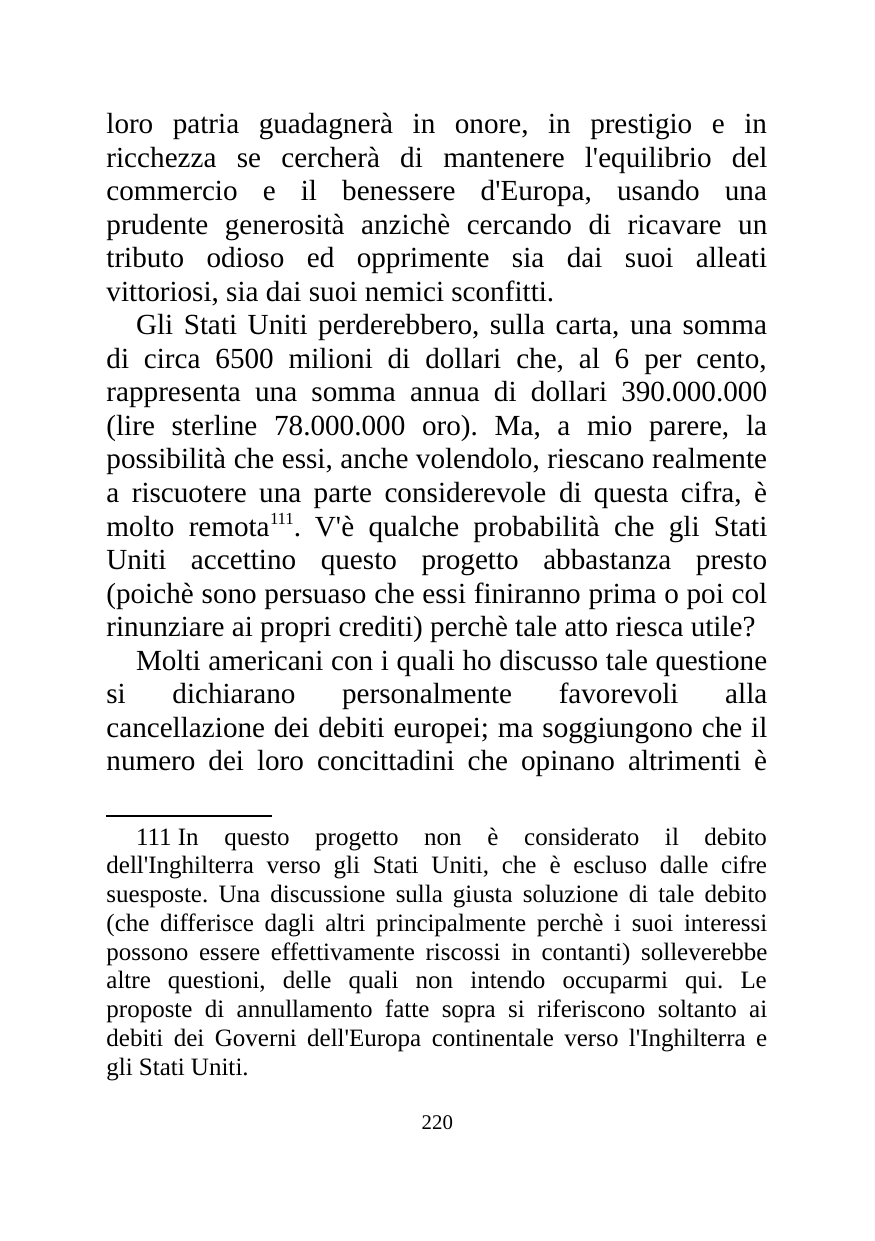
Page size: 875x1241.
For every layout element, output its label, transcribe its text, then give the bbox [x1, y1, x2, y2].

text Molti americani con i quali ho discusso tale questione si dichiarano personalmente favorevoli alla cancellazione dei debiti europei; ma soggiungono che il numero dei loro concittadini che opinano altrimenti è [106, 643, 768, 777]
text Gli Stati Uniti perderebbero, sulla carta, una somma di circa 6500 milioni di dollari che, al 6 per cento, rappresenta una somma annua di dollari 390.000.000 (lire sterline 78.000.000 oro). Ma, a mio parere, la possibilità che essi, anche volendolo, riescano realmente a riscuotere una parte considerevole di questa cifra, è molto remota. V'è qualche probabilità che gli Stati Uniti accettino questo progetto abbastanza presto (poichè sono persuaso che essi finiranno prima o poi col rinunziare ai propri crediti) perchè tale atto riesca utile? [106, 307, 768, 643]
text loro patria guadagnerà in onore, in prestigio e in ricchezza se cercherà di mantenere l'equilibrio del commercio e il benessere d'Europa, usando una prudente generosità anzichè cercando di ricavare un tributo odioso ed opprimente sia dai suoi alleati vittoriosi, sia dai suoi nemici sconfitti. [106, 106, 768, 307]
text In questo progetto non è considerato il debito dell'Inghilterra verso gli Stati Uniti, che è escluso dalle cifre suesposte. Una discussione sulla giusta soluzione di tale debito (che differisce dagli altri principalmente perchè i suoi interessi possono essere effettivamente riscossi in contanti) solleverebbe altre questioni, delle quali non intendo occuparmi qui. Le proposte di annullamento fatte sopra si riferiscono soltanto ai debiti dei Governi dell'Europa continentale verso l'Inghilterra e gli Stati Uniti. [106, 822, 768, 1080]
